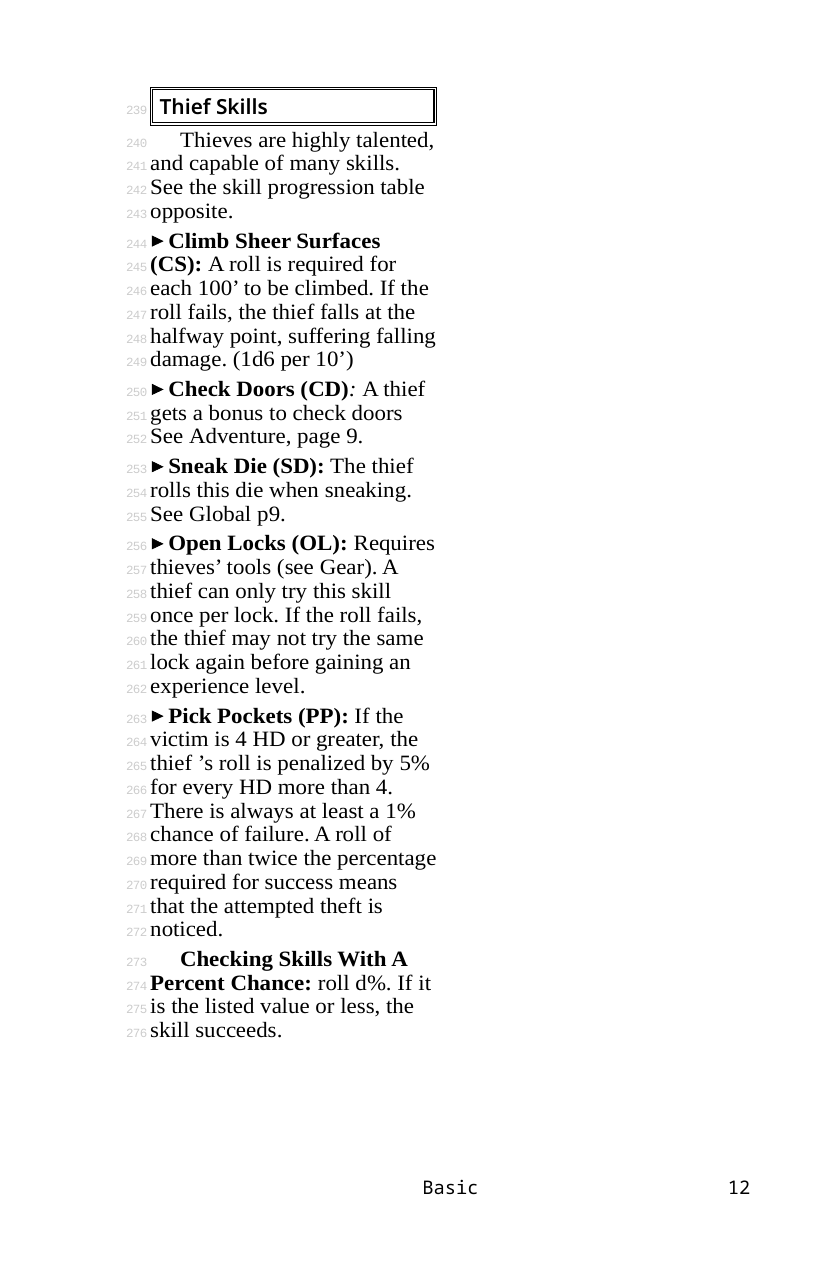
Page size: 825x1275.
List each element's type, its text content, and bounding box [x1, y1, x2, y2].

list Pick pockets (PP): If the victim is 4 HD or greater, the thief ’s roll is penalized by 5% for every HD more than 4. There is always at least a 1% chance of failure. A roll of more than twice the percentage required for success means that the attempted theft is noticed. [150, 704, 437, 942]
text Thieves are highly talented, and capable of many skills. See the skill progression table opposite. [150, 128, 437, 223]
list Sneak Die (SD): The thief rolls this die when sneaking. See Global p9. [150, 455, 437, 526]
list Climb sheer surfaces (CS): A roll is required for each 100’ to be climbed. If the roll fails, the thief falls at the halfway point, suffering falling damage. (1d6 per 10’) [150, 229, 437, 372]
list Open locks (OL): Requires thieves’ tools (see Gear). A thief can only try this skill once per lock. If the roll fails, the thief may not try the same lock again before gaining an experience level. [150, 532, 437, 698]
text Checking skills with a percent chance: roll d%. If it is the listed value or less, the skill succeeds. [150, 948, 437, 1042]
list Check Doors (CD): A thief gets a bonus to check doors See Adventure, page 9. [150, 378, 437, 449]
